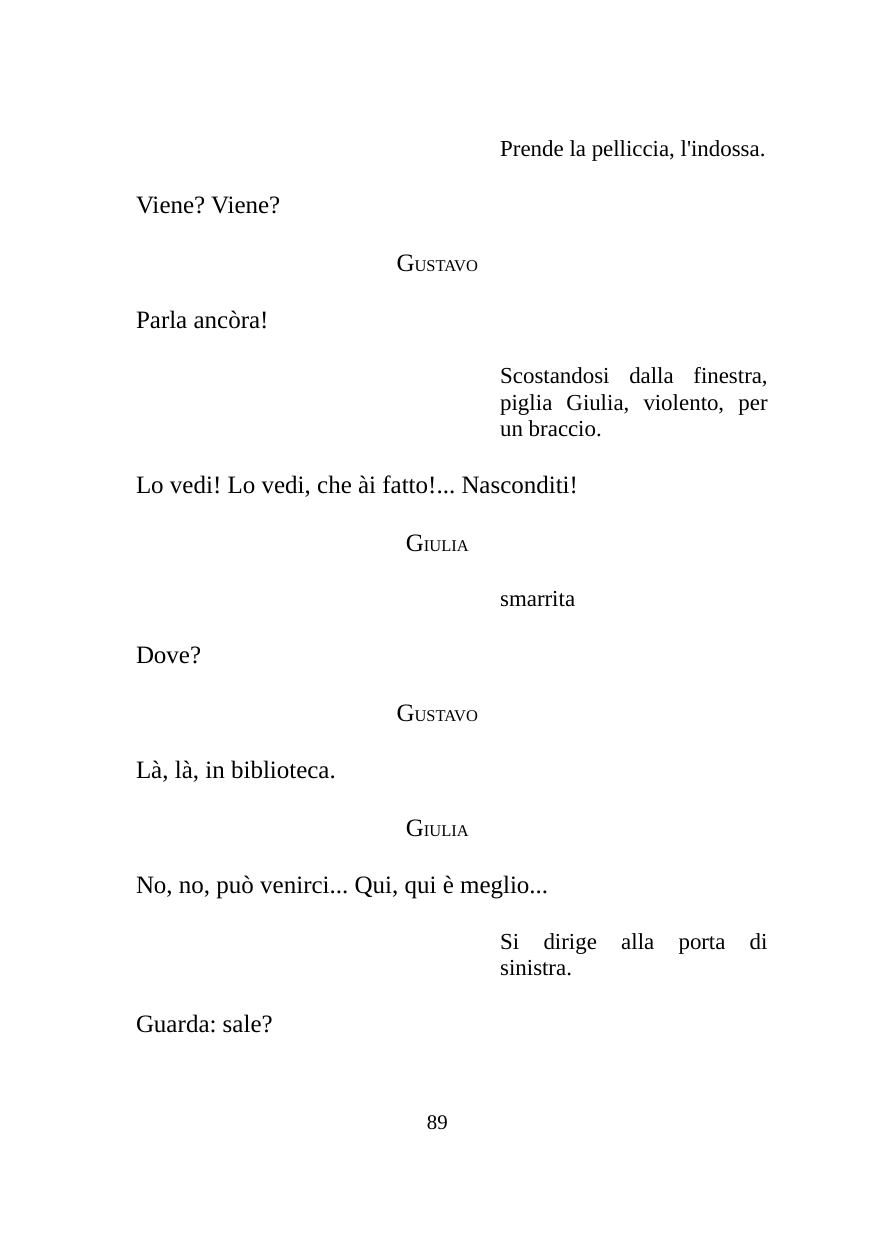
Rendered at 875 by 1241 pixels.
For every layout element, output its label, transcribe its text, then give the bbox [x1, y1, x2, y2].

text Gustavo [106, 698, 768, 727]
text Lo vedi! Lo vedi, che ài fatto!... Nasconditi! [106, 470, 768, 499]
text Viene? Viene? [106, 190, 768, 219]
text smarrita [500, 585, 768, 612]
text Si dirige alla porta di sinistra. [500, 928, 768, 981]
text Prende la pelliccia, l'indossa. [500, 135, 768, 161]
text Là, là, in biblioteca. [106, 756, 768, 784]
text Giulia [106, 813, 768, 842]
text Parla ancòra! [106, 305, 768, 334]
text Dove? [106, 641, 768, 669]
text Scostandosi dalla finestra, piglia Giulia, violento, per un braccio. [500, 363, 768, 442]
text Giulia [106, 528, 768, 557]
text No, no, può venirci... Qui, qui è meglio... [106, 871, 768, 899]
text Gustavo [106, 248, 768, 276]
text Guarda: sale? [106, 1009, 768, 1038]
